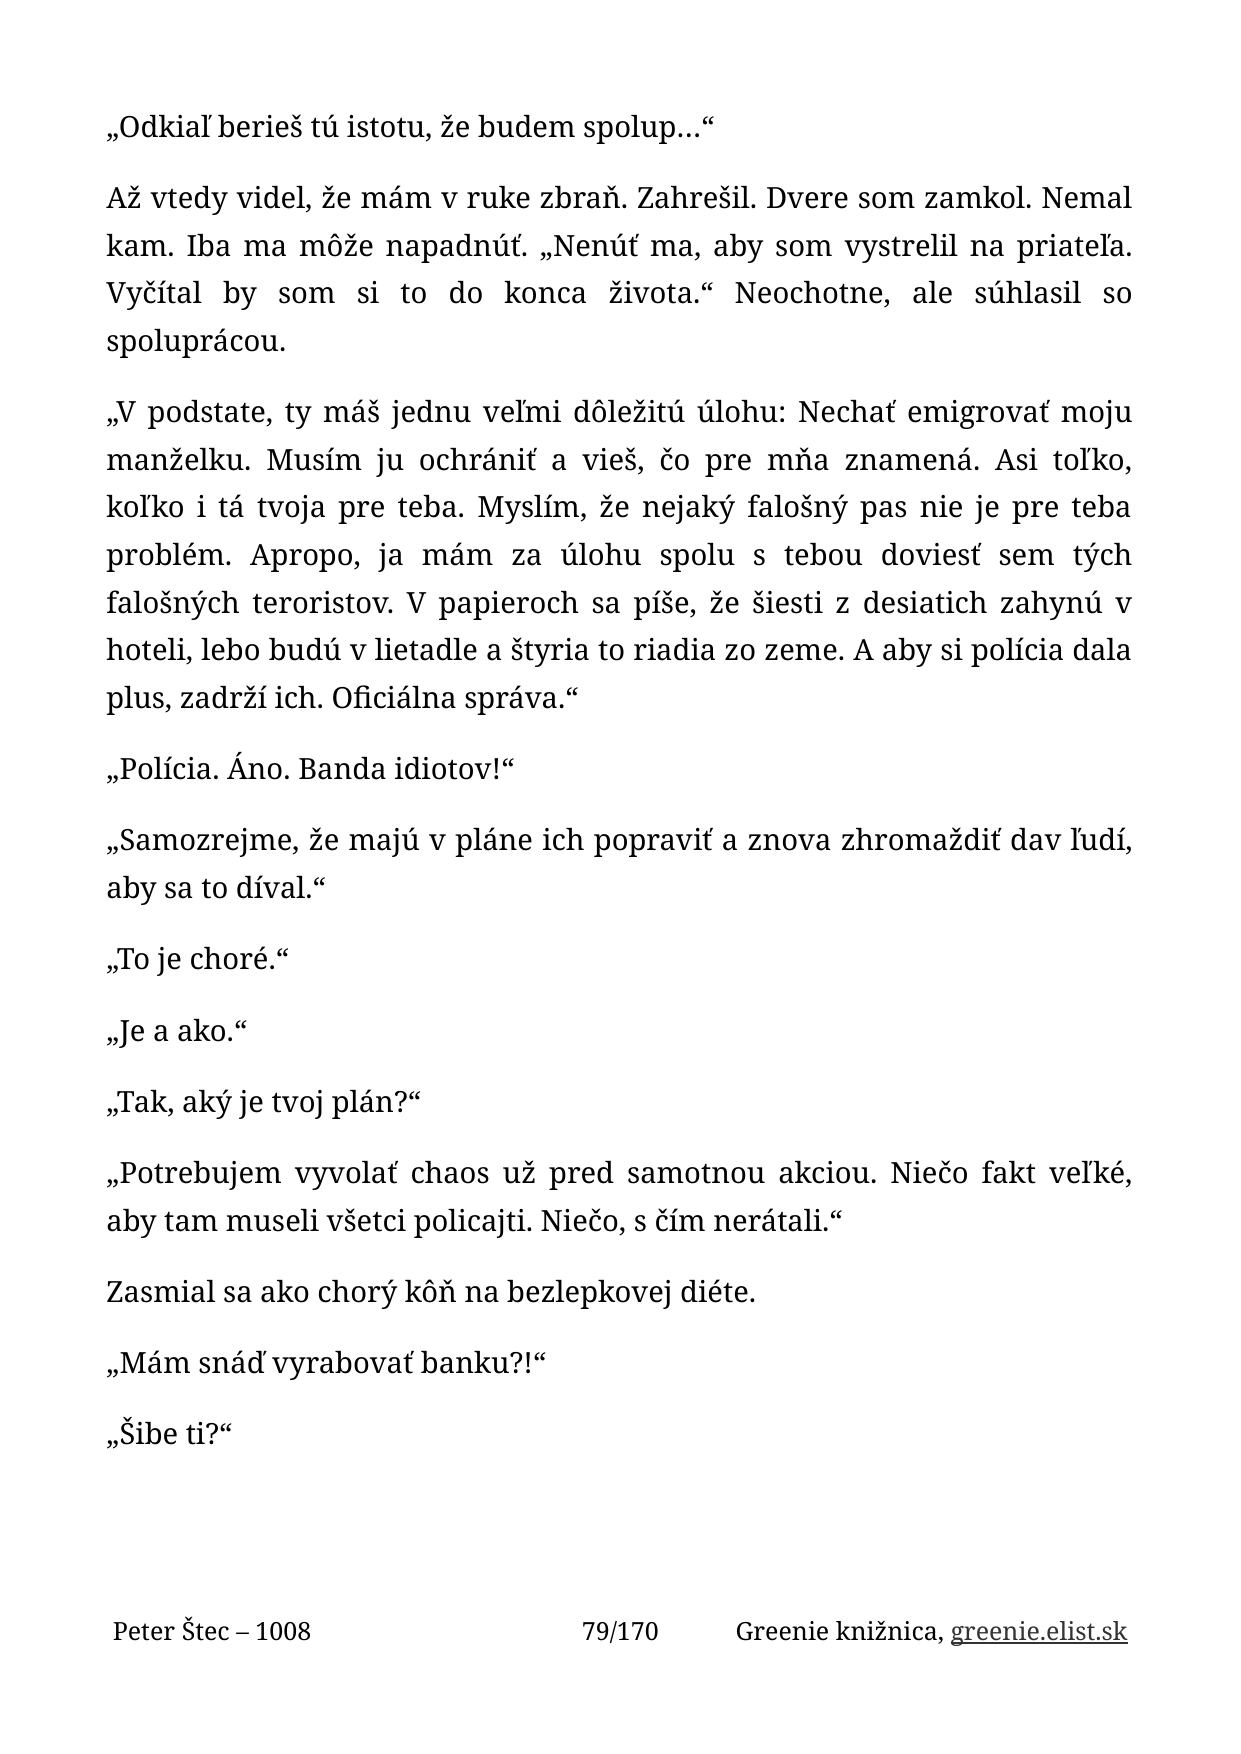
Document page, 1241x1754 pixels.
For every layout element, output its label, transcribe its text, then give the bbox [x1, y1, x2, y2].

text „Tak, aký je tvoj plán?“ [106, 1081, 1134, 1121]
text „V podstate, ty máš jednu veľmi dôležitú úlohu: Nechať emigrovať moju manželku. Musím ju ochrániť a vieš, čo pre mňa znamená. Asi toľko, koľko i tá tvoja pre teba. Myslím, že nejaký falošný pas nie je pre teba problém. Apropo, ja mám za úlohu spolu s tebou doviesť sem tých falošných teroristov. V papieroch sa píše, že šiesti z desiatich zahynú v hoteli, lebo budú v lietadle a štyria to riadia zo zeme. A aby si polícia dala plus, zadrží ich. Oficiálna správa.“ [106, 392, 1134, 717]
text „Mám snáď vyrabovať banku?!“ [106, 1342, 1134, 1382]
text Až vtedy videl, že mám v ruke zbraň. Zahrešil. Dvere som zamkol. Nemal kam. Iba ma môže napadnúť. „Nenúť ma, aby som vystrelil na priateľa. Vyčítal by som si to do konca života.“ Neochotne, ale súhlasil so spoluprácou. [106, 177, 1134, 360]
text „Samozrejme, že majú v pláne ich popraviť a znova zhromaždiť dav ľudí, aby sa to díval.“ [106, 820, 1134, 907]
text Zasmial sa ako chorý kôň na bezlepkovej diéte. [106, 1271, 1134, 1311]
text „Je a ako.“ [106, 1010, 1134, 1049]
text „Potrebujem vyvolať chaos už pred samotnou akciou. Niečo fakt veľké, aby tam museli všetci policajti. Niečo, s čím nerátali.“ [106, 1152, 1134, 1239]
text „Polícia. Áno. Banda idiotov!“ [106, 748, 1134, 788]
text „To je choré.“ [106, 938, 1134, 978]
text „Odkiaľ berieš tú istotu, že budem spolup…“ [106, 106, 1134, 146]
text „Šibe ti?“ [106, 1414, 1134, 1453]
